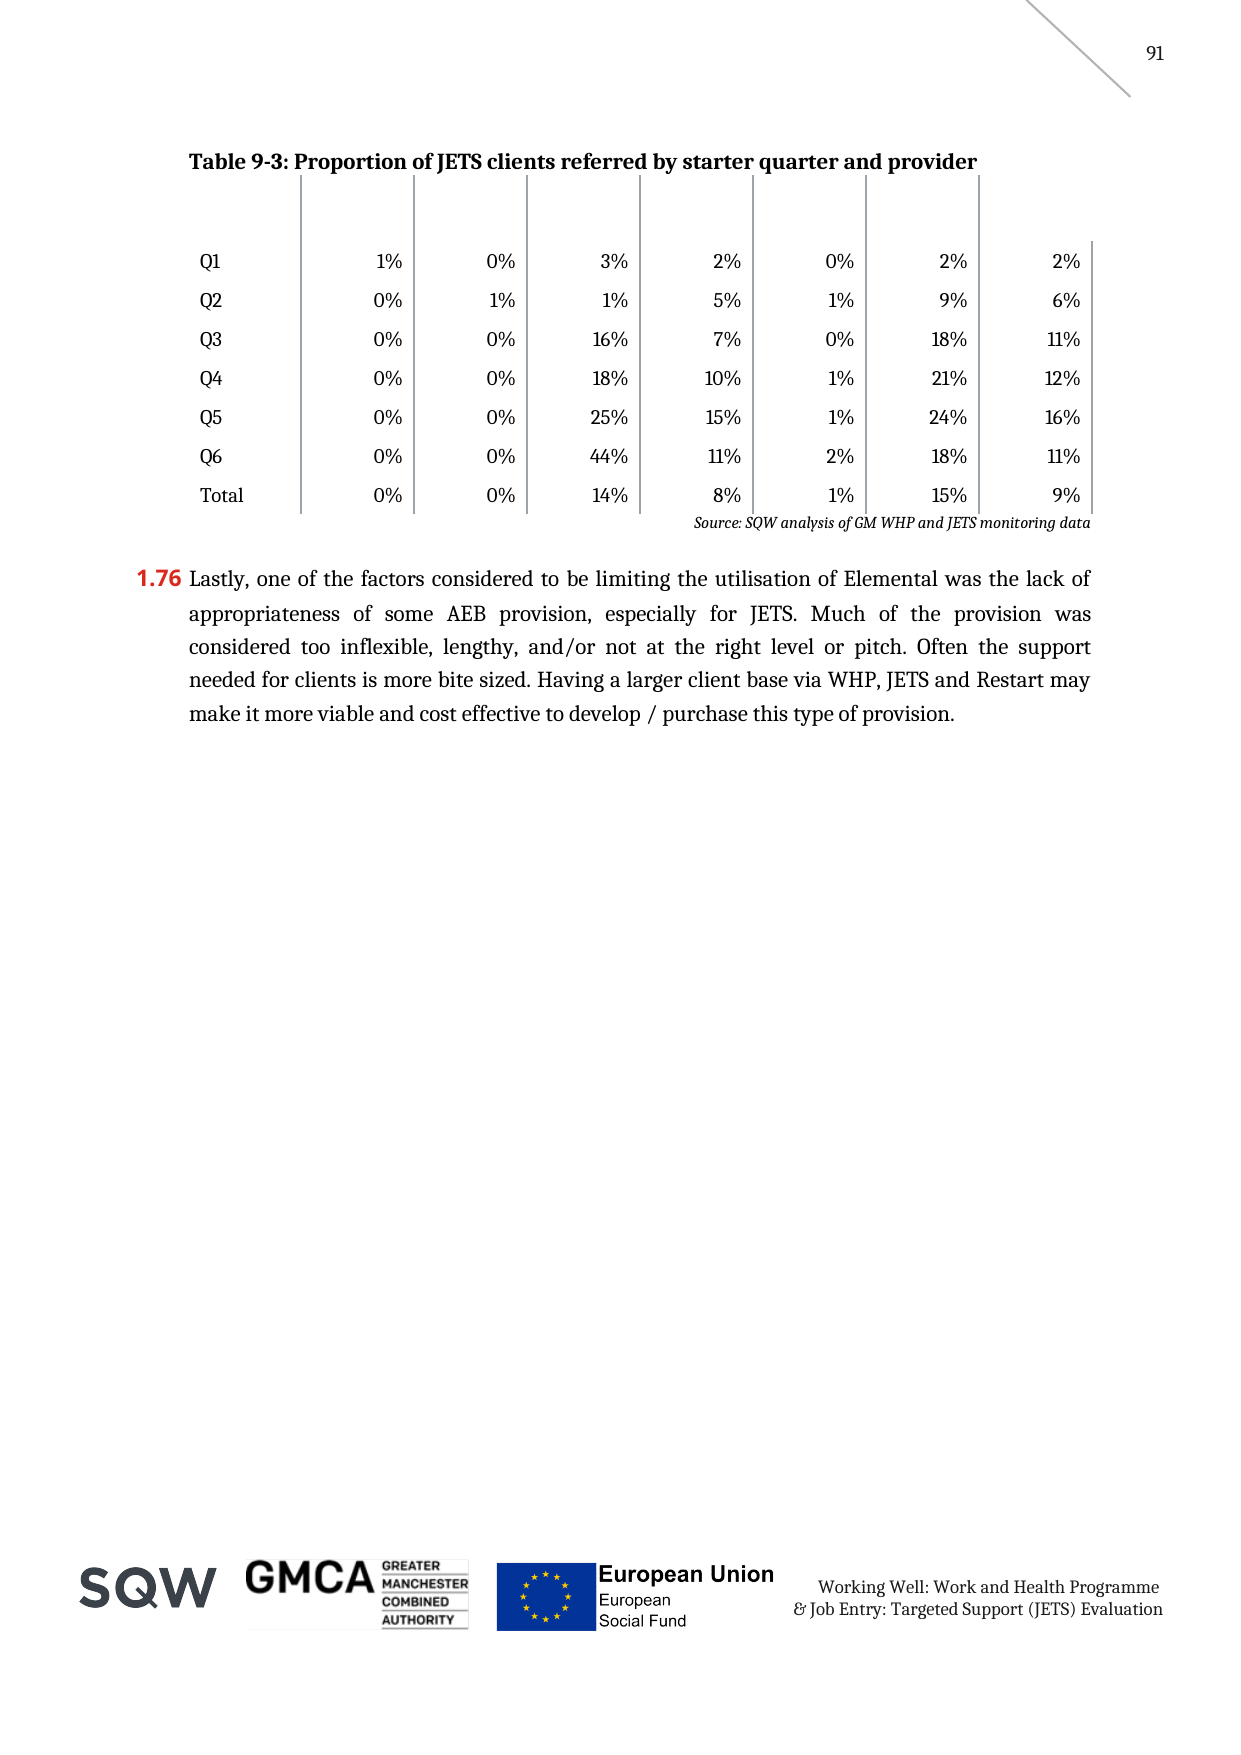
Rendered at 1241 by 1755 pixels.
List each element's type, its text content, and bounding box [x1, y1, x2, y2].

table_cell 1% [302, 241, 413, 280]
table_cell 10% [641, 358, 752, 397]
table_cell 1% [754, 280, 865, 319]
table_header Ingeus [641, 175, 752, 241]
table_cell 2% [641, 241, 752, 280]
text Table 9‑3: Proportion of JETS clients referred by starter quarter and provider [189, 142, 1093, 175]
table_cell 0% [754, 241, 865, 280]
table_cell 1% [754, 358, 865, 397]
table_cell 16% [528, 319, 639, 358]
table_cell 6% [980, 280, 1091, 319]
table_cell 0% [302, 319, 413, 358]
table_cell 1% [528, 280, 639, 319]
table_cell 18% [528, 358, 639, 397]
table_cell 0% [415, 358, 526, 397]
table_cell 2% [867, 241, 978, 280]
table_cell Total [189, 475, 300, 514]
table_cell Q5 [189, 397, 300, 436]
table_cell 11% [980, 319, 1091, 358]
table_cell Q4 [189, 358, 300, 397]
table_cell 0% [415, 436, 526, 475]
table_cell Q2 [189, 280, 300, 319]
table_cell 0% [415, 475, 526, 514]
table_header Rochdale Council [415, 175, 526, 241]
table_cell Q6 [189, 436, 300, 475]
table_cell 12% [980, 358, 1091, 397]
table_cell 0% [302, 358, 413, 397]
table_cell 0% [302, 436, 413, 475]
table_cell 2% [754, 436, 865, 475]
table_cell 0% [302, 397, 413, 436]
table_cell 0% [415, 319, 526, 358]
table_cell 15% [867, 475, 978, 514]
list Lastly, one of the factors considered to be limiting the utilisation of Elemental was the lack of appropriateness of some AEB provision, especially for JETS. Much of the provision was considered too inflexible, lengthy, and/or not at the right level or pitch. Often the support needed for clients is more bite sized. Having a larger client base via WHP, JETS and Restart may make it more viable and cost effective to develop / purchase this type of provision. [136, 560, 1093, 727]
table_header [189, 175, 300, 241]
table_cell Q1 [189, 241, 300, 280]
table_cell 14% [528, 475, 639, 514]
table_header Bolton Council [302, 175, 413, 241]
table_cell 1% [415, 280, 526, 319]
table_cell Q3 [189, 319, 300, 358]
table_cell 3% [528, 241, 639, 280]
table_cell 25% [528, 397, 639, 436]
table_cell 18% [867, 436, 978, 475]
table_cell 0% [302, 280, 413, 319]
table_cell 24% [867, 397, 978, 436]
text Source: SQW analysis of GM WHP and JETS monitoring data [189, 514, 1093, 533]
table_cell 2% [980, 241, 1091, 280]
table_cell 9% [867, 280, 978, 319]
table_cell 1% [754, 475, 865, 514]
table_cell 1% [754, 397, 865, 436]
table_header TGC [867, 175, 978, 241]
table_cell 44% [528, 436, 639, 475]
table_cell 0% [302, 475, 413, 514]
table_header All [980, 175, 1092, 241]
table_cell 11% [980, 436, 1091, 475]
table_cell 15% [641, 397, 752, 436]
table_cell 9% [980, 475, 1091, 514]
table_header Oldham Council [754, 175, 865, 241]
table_cell 0% [415, 397, 526, 436]
table_cell 16% [980, 397, 1091, 436]
table_cell 0% [754, 319, 865, 358]
table_header Get SET Academy [528, 175, 639, 241]
table_cell 5% [641, 280, 752, 319]
table_cell 11% [641, 436, 752, 475]
table_cell 7% [641, 319, 752, 358]
table_cell 21% [867, 358, 978, 397]
table_cell 8% [641, 475, 752, 514]
table_cell 18% [867, 319, 978, 358]
table_cell 0% [415, 241, 526, 280]
